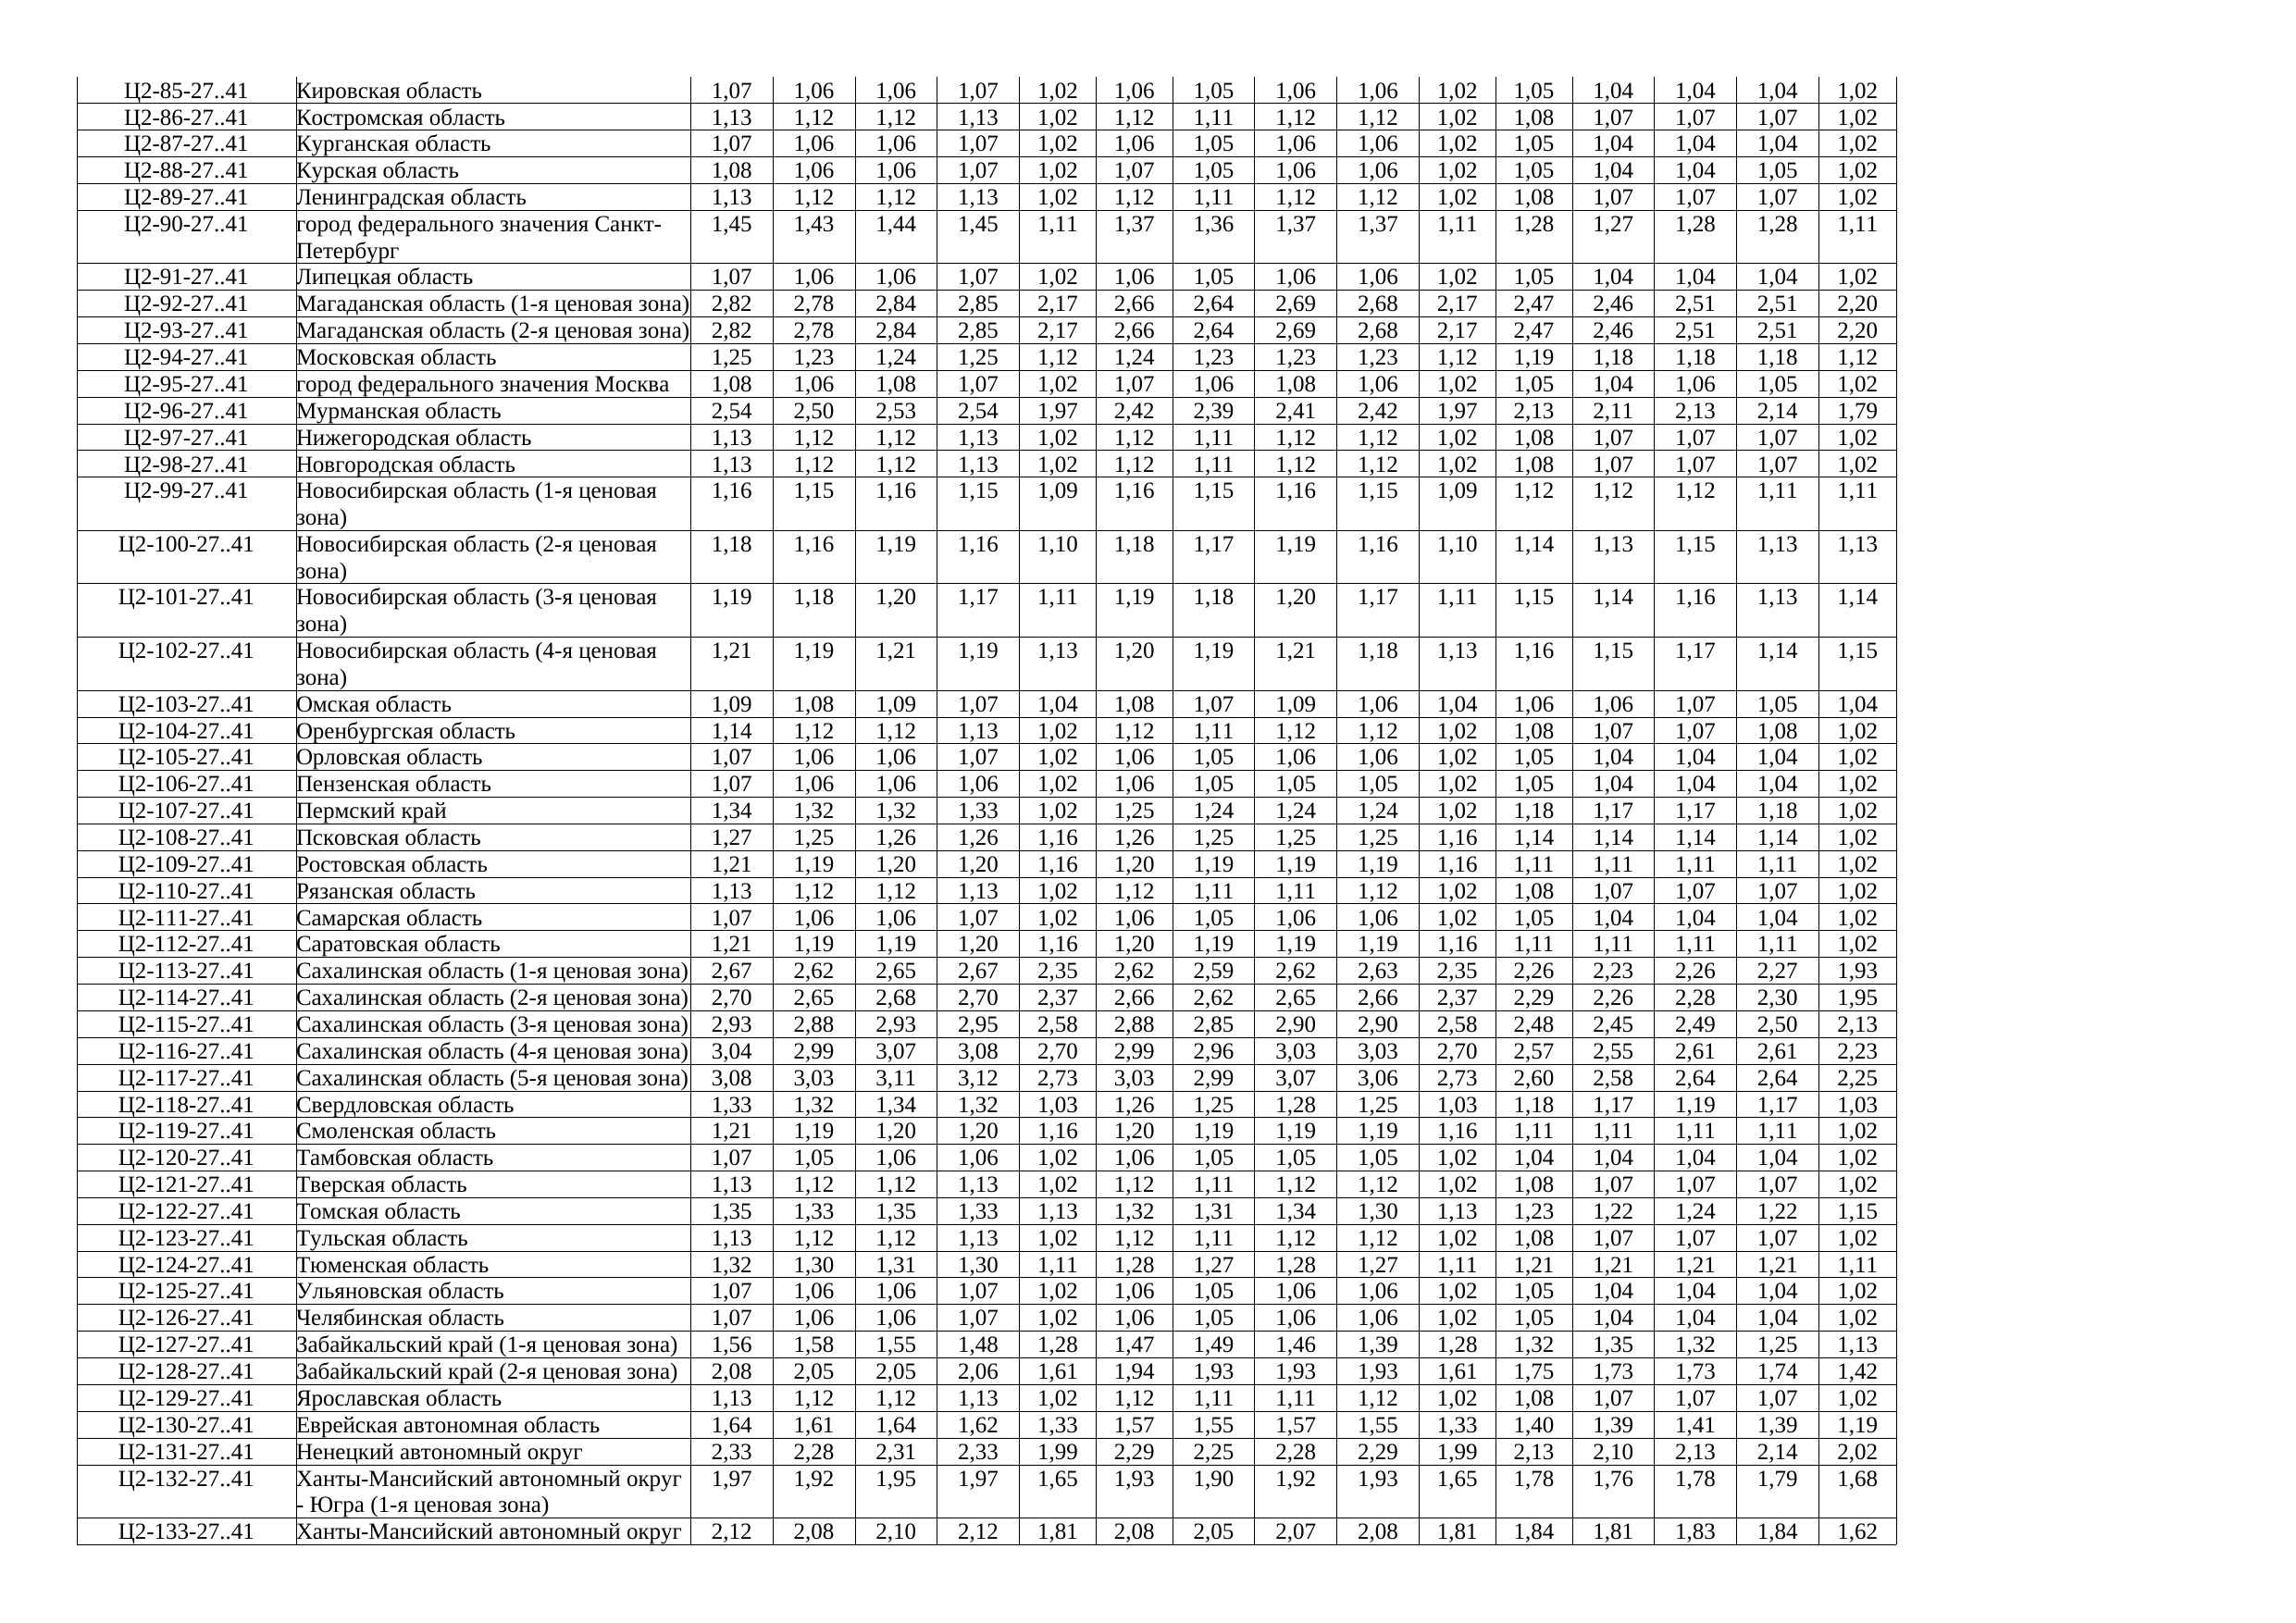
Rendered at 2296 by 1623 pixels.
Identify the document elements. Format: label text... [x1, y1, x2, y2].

table_cell 1,13 [691, 104, 773, 130]
table_cell 2,53 [856, 398, 937, 424]
table_cell 1,14 [1573, 824, 1654, 850]
table_cell 1,44 [856, 211, 937, 263]
table_cell 1,25 [1173, 1092, 1254, 1117]
table_cell 1,16 [691, 477, 773, 530]
table_cell 1,11 [1737, 1118, 1818, 1144]
table_cell 1,21 [691, 638, 773, 690]
table_cell 1,16 [1255, 477, 1336, 530]
table_cell Липецкая область [297, 264, 690, 290]
table_cell 1,20 [1097, 1118, 1173, 1144]
table_cell 2,64 [1173, 291, 1254, 316]
table_cell город федерального значения Москва [297, 371, 690, 397]
table_cell Ц2-118-27..41 [78, 1092, 296, 1117]
table_cell 1,47 [1097, 1332, 1173, 1357]
table_cell 1,11 [1173, 1385, 1254, 1411]
table_cell 1,02 [1420, 771, 1496, 797]
table_cell 2,14 [1737, 398, 1818, 424]
table_cell 1,08 [1496, 104, 1572, 130]
table_cell 1,12 [1020, 344, 1096, 370]
table_cell 1,93 [1173, 1358, 1254, 1384]
table_cell 2,66 [1097, 985, 1173, 1010]
table_cell 1,05 [1173, 904, 1254, 930]
table_cell 1,31 [1173, 1198, 1254, 1224]
table_cell 1,15 [937, 477, 1019, 530]
table_cell 1,32 [937, 1092, 1019, 1117]
table_cell 1,02 [1819, 1225, 1896, 1251]
table_cell 1,06 [1337, 744, 1419, 770]
table_cell 1,05 [1496, 1278, 1572, 1304]
table_cell Ц2-88-27..41 [78, 157, 296, 183]
table_cell 1,17 [1573, 798, 1654, 824]
table_cell 2,93 [691, 1011, 773, 1037]
table_cell 1,39 [1737, 1412, 1818, 1438]
table_cell 1,16 [1020, 931, 1096, 957]
table_cell 2,25 [1819, 1065, 1896, 1091]
table_cell 1,02 [1420, 1145, 1496, 1171]
table_cell 2,65 [774, 985, 855, 1010]
table_cell 1,06 [774, 744, 855, 770]
table_cell 1,16 [1496, 638, 1572, 690]
table_cell 1,23 [1496, 1198, 1572, 1224]
table_cell 1,06 [1337, 371, 1419, 397]
table_cell 2,10 [856, 1518, 937, 1544]
table_cell Ц2-102-27..41 [78, 638, 296, 690]
table_cell 1,02 [1819, 425, 1896, 450]
table_cell 1,24 [1655, 1198, 1736, 1224]
table_cell Ц2-95-27..41 [78, 371, 296, 397]
table_cell 1,11 [1255, 878, 1336, 903]
table_cell 2,17 [1420, 317, 1496, 343]
table_cell 1,11 [1655, 851, 1736, 877]
table_cell 1,48 [937, 1332, 1019, 1357]
table_cell 1,99 [1420, 1439, 1496, 1465]
table_cell 2,88 [774, 1011, 855, 1037]
table_cell 2,73 [1020, 1065, 1096, 1091]
table_cell 1,65 [1420, 1466, 1496, 1518]
table_cell Ц2-100-27..41 [78, 531, 296, 583]
table_cell 1,20 [856, 1118, 937, 1144]
table_cell 1,84 [1496, 1518, 1572, 1544]
table_cell 1,61 [1020, 1358, 1096, 1384]
table_cell 1,97 [691, 1466, 773, 1518]
table_cell 1,28 [1255, 1252, 1336, 1277]
table_cell 1,06 [1337, 904, 1419, 930]
table_cell 1,07 [691, 904, 773, 930]
table_cell 1,07 [1737, 1385, 1818, 1411]
table_cell 1,34 [691, 798, 773, 824]
table_cell 1,33 [937, 798, 1019, 824]
table_cell 1,27 [691, 824, 773, 850]
table_cell Ц2-101-27..41 [78, 584, 296, 637]
table_cell 1,11 [1737, 477, 1818, 530]
table_cell 1,15 [1819, 1198, 1896, 1224]
table_cell 1,15 [774, 477, 855, 530]
table_cell 1,06 [774, 771, 855, 797]
table_cell 1,07 [691, 1278, 773, 1304]
table_cell 2,96 [1173, 1038, 1254, 1064]
table_cell 2,08 [774, 1518, 855, 1544]
table_cell 1,21 [691, 1118, 773, 1144]
table_cell 1,02 [1819, 1385, 1896, 1411]
table_cell 1,02 [1020, 1278, 1096, 1304]
table_cell 1,07 [1573, 1385, 1654, 1411]
table_cell 2,47 [1496, 291, 1572, 316]
table_cell 1,02 [1420, 904, 1496, 930]
table_cell 2,78 [774, 317, 855, 343]
table_cell 1,07 [937, 371, 1019, 397]
table_cell 1,81 [1420, 1518, 1496, 1544]
table_cell 2,95 [937, 1011, 1019, 1037]
table_cell 1,11 [1173, 1225, 1254, 1251]
table_cell 1,10 [1020, 531, 1096, 583]
table_cell Забайкальский край (1-я ценовая зона) [297, 1332, 690, 1357]
table_cell 1,06 [856, 157, 937, 183]
table_cell 1,19 [1255, 531, 1336, 583]
table_cell 1,33 [774, 1198, 855, 1224]
table_cell 1,13 [1737, 531, 1818, 583]
table_cell 1,24 [1173, 798, 1254, 824]
table_cell 1,06 [1655, 371, 1736, 397]
table_cell 2,13 [1655, 1439, 1736, 1465]
table_cell 1,06 [856, 1145, 937, 1171]
table_cell 1,16 [1420, 851, 1496, 877]
table_cell 1,32 [856, 798, 937, 824]
table_cell 1,07 [1655, 878, 1736, 903]
table_cell 1,76 [1573, 1466, 1654, 1518]
table_cell 1,06 [774, 1278, 855, 1304]
table_cell 2,31 [856, 1439, 937, 1465]
table_cell 2,20 [1819, 317, 1896, 343]
table_cell 1,12 [1337, 451, 1419, 477]
table_cell 2,12 [937, 1518, 1019, 1544]
table_cell Нижегородская область [297, 425, 690, 450]
table_cell 1,16 [1420, 1118, 1496, 1144]
table_cell 2,51 [1737, 317, 1818, 343]
table_cell 1,13 [691, 425, 773, 450]
table_cell 1,06 [1337, 264, 1419, 290]
table_cell 1,42 [1819, 1358, 1896, 1384]
table_cell 1,20 [937, 851, 1019, 877]
table_cell 1,07 [1655, 718, 1736, 743]
table_cell Псковская область [297, 824, 690, 850]
table_cell 1,02 [1819, 1145, 1896, 1171]
table_cell 1,04 [1737, 264, 1818, 290]
table_cell 1,16 [937, 531, 1019, 583]
table_cell Ненецкий автономный округ [297, 1439, 690, 1465]
table_cell 1,07 [691, 744, 773, 770]
table_cell 1,05 [1496, 904, 1572, 930]
table_cell 2,84 [856, 317, 937, 343]
table_cell 1,12 [774, 718, 855, 743]
table_cell 2,85 [937, 317, 1019, 343]
table_cell 1,73 [1573, 1358, 1654, 1384]
table_cell 1,11 [1737, 931, 1818, 957]
table_cell Ц2-130-27..41 [78, 1412, 296, 1438]
table_cell 1,13 [1573, 531, 1654, 583]
table_cell Ц2-123-27..41 [78, 1225, 296, 1251]
table_cell 1,04 [1737, 771, 1818, 797]
table_cell 1,02 [1020, 184, 1096, 210]
table_cell 2,06 [937, 1358, 1019, 1384]
table_cell 1,12 [856, 1385, 937, 1411]
table_cell 1,06 [774, 904, 855, 930]
table_cell 1,02 [1020, 425, 1096, 450]
table_cell 1,15 [1337, 477, 1419, 530]
table_cell 1,21 [1737, 1252, 1818, 1277]
table_cell 1,14 [1737, 638, 1818, 690]
table_cell Ц2-113-27..41 [78, 958, 296, 984]
table_cell 1,06 [856, 1305, 937, 1331]
table_cell Ц2-111-27..41 [78, 904, 296, 930]
table_cell 1,13 [937, 878, 1019, 903]
table_cell 1,04 [1573, 264, 1654, 290]
table_cell 1,12 [1337, 878, 1419, 903]
table_cell 2,37 [1020, 985, 1096, 1010]
table_cell 1,02 [1020, 878, 1096, 903]
table_cell 1,03 [1020, 1092, 1096, 1117]
table_cell 2,23 [1819, 1038, 1896, 1064]
table_cell 1,18 [1573, 344, 1654, 370]
table_cell 1,05 [774, 1145, 855, 1171]
table_cell 1,97 [1420, 398, 1496, 424]
table_cell 1,06 [856, 904, 937, 930]
table_cell 1,05 [1737, 371, 1818, 397]
table_cell Оренбургская область [297, 718, 690, 743]
table_cell 1,19 [856, 931, 937, 957]
table_cell 1,02 [1020, 130, 1096, 156]
table_cell 1,02 [1420, 184, 1496, 210]
table_cell Ц2-92-27..41 [78, 291, 296, 316]
table_cell 1,18 [1337, 638, 1419, 690]
table_cell 3,03 [774, 1065, 855, 1091]
table_cell 2,58 [1020, 1011, 1096, 1037]
table_cell 1,06 [1255, 1278, 1336, 1304]
table_cell Тверская область [297, 1171, 690, 1197]
table_cell 1,02 [1020, 718, 1096, 743]
table_cell 1,03 [1420, 1092, 1496, 1117]
table_cell 1,02 [1819, 1278, 1896, 1304]
table_cell 1,32 [774, 1092, 855, 1117]
table_cell Сахалинская область (3-я ценовая зона) [297, 1011, 690, 1037]
table_cell 2,14 [1737, 1439, 1818, 1465]
table_cell 1,02 [1819, 1171, 1896, 1197]
table_cell Ц2-93-27..41 [78, 317, 296, 343]
table_cell 1,19 [1337, 851, 1419, 877]
table_cell 1,04 [1573, 744, 1654, 770]
table_cell 1,02 [1420, 425, 1496, 450]
table_cell 3,08 [937, 1038, 1019, 1064]
table_cell 1,08 [1496, 1225, 1572, 1251]
table_cell 2,85 [937, 291, 1019, 316]
table_cell 1,30 [1337, 1198, 1419, 1224]
table_cell 2,37 [1420, 985, 1496, 1010]
table_cell 1,11 [1255, 1385, 1336, 1411]
table_cell 1,11 [1496, 1118, 1572, 1144]
table_cell Ростовская область [297, 851, 690, 877]
table_cell 1,11 [1496, 851, 1572, 877]
table_cell 3,07 [856, 1038, 937, 1064]
table_cell 1,28 [1420, 1332, 1496, 1357]
table_cell 1,13 [1020, 638, 1096, 690]
table_cell 1,19 [1097, 584, 1173, 637]
table_cell 1,31 [856, 1252, 937, 1277]
table_cell 2,26 [1573, 985, 1654, 1010]
table_cell 1,55 [856, 1332, 937, 1357]
table_cell 1,05 [1496, 1305, 1572, 1331]
table_cell 1,11 [1020, 584, 1096, 637]
table_cell 1,13 [937, 451, 1019, 477]
table_cell 1,06 [1097, 1145, 1173, 1171]
table_cell 2,55 [1573, 1038, 1654, 1064]
table_cell 1,07 [937, 130, 1019, 156]
table_cell 2,84 [856, 291, 937, 316]
table_cell 1,12 [1573, 477, 1654, 530]
table_cell 1,19 [937, 638, 1019, 690]
table_cell 1,21 [1496, 1252, 1572, 1277]
table_cell Сахалинская область (2-я ценовая зона) [297, 985, 690, 1010]
table_cell Московская область [297, 344, 690, 370]
table_cell 1,07 [937, 157, 1019, 183]
table_cell 1,07 [1737, 451, 1818, 477]
table_cell 1,25 [1337, 1092, 1419, 1117]
table_cell 1,05 [1496, 371, 1572, 397]
table_cell 1,19 [1255, 931, 1336, 957]
table_cell 1,17 [1173, 531, 1254, 583]
table_cell 3,08 [691, 1065, 773, 1091]
table_cell 1,19 [1173, 638, 1254, 690]
table_cell Ц2-115-27..41 [78, 1011, 296, 1037]
table_cell 1,02 [1020, 1385, 1096, 1411]
table_cell Новосибирская область (3-я ценовая зона) [297, 584, 690, 637]
table_cell 1,12 [1097, 425, 1173, 450]
table_cell 1,23 [774, 344, 855, 370]
table_cell 1,24 [1337, 798, 1419, 824]
table_cell 3,04 [691, 1038, 773, 1064]
table_cell 1,83 [1655, 1518, 1736, 1544]
table_cell 1,11 [1420, 584, 1496, 637]
table_cell 1,11 [1173, 184, 1254, 210]
table_cell 2,62 [1097, 958, 1173, 984]
table_cell 2,50 [1737, 1011, 1818, 1037]
table_cell 1,12 [1337, 184, 1419, 210]
table_cell 1,34 [856, 1092, 937, 1117]
table_cell 1,43 [774, 211, 855, 263]
table_cell 1,14 [691, 718, 773, 743]
table_cell 1,07 [1573, 1171, 1654, 1197]
table_cell 2,08 [1337, 1518, 1419, 1544]
table_cell 1,26 [1097, 1092, 1173, 1117]
table_cell 1,11 [1020, 1252, 1096, 1277]
table_cell 2,90 [1255, 1011, 1336, 1037]
table_cell 2,29 [1097, 1439, 1173, 1465]
table_cell 1,26 [856, 824, 937, 850]
table_cell 1,16 [774, 531, 855, 583]
table_cell 1,13 [937, 1225, 1019, 1251]
table_cell 1,04 [1655, 157, 1736, 183]
table_cell 1,07 [1655, 104, 1736, 130]
table_cell 1,06 [1337, 77, 1419, 103]
table_cell Орловская область [297, 744, 690, 770]
table_cell Ц2-121-27..41 [78, 1171, 296, 1197]
table_cell 1,11 [1573, 1118, 1654, 1144]
table_cell 1,12 [1255, 451, 1336, 477]
table_cell 2,33 [691, 1439, 773, 1465]
table_cell 1,21 [1255, 638, 1336, 690]
table_cell 1,06 [856, 130, 937, 156]
table_cell 1,06 [1496, 691, 1572, 717]
table_cell 1,02 [1020, 371, 1096, 397]
table_cell 1,07 [1655, 1225, 1736, 1251]
table_cell 1,11 [1173, 451, 1254, 477]
table_cell 2,28 [1655, 985, 1736, 1010]
table_cell 1,20 [1097, 931, 1173, 957]
table_cell 1,04 [1655, 1145, 1736, 1171]
table_cell 1,81 [1020, 1518, 1096, 1544]
table_cell 1,27 [1173, 1252, 1254, 1277]
table_cell 2,05 [774, 1358, 855, 1384]
table_cell 1,05 [1737, 691, 1818, 717]
table_cell 1,61 [1420, 1358, 1496, 1384]
table_cell 1,11 [1173, 718, 1254, 743]
table_cell 1,13 [691, 1225, 773, 1251]
table_cell 1,04 [1655, 77, 1736, 103]
table_cell 1,58 [774, 1332, 855, 1357]
table_cell 1,37 [1097, 211, 1173, 263]
table_cell 1,13 [937, 104, 1019, 130]
table_cell Ц2-124-27..41 [78, 1252, 296, 1277]
table_cell 1,92 [1255, 1466, 1336, 1518]
table_cell 1,19 [691, 584, 773, 637]
table_cell 2,62 [1173, 985, 1254, 1010]
table_cell 1,20 [937, 931, 1019, 957]
table_cell 1,07 [937, 744, 1019, 770]
table_cell 2,08 [691, 1358, 773, 1384]
table_cell 1,12 [1337, 1225, 1419, 1251]
table_cell 2,64 [1655, 1065, 1736, 1091]
table_cell Ц2-97-27..41 [78, 425, 296, 450]
table_cell 1,17 [1655, 798, 1736, 824]
table_cell 1,61 [774, 1412, 855, 1438]
table_cell 1,12 [1337, 1385, 1419, 1411]
table_cell 1,15 [1173, 477, 1254, 530]
table_cell 1,11 [1420, 211, 1496, 263]
table_cell 2,50 [774, 398, 855, 424]
table_cell 1,06 [1255, 130, 1336, 156]
table_cell 1,04 [1737, 904, 1818, 930]
table_cell 1,12 [856, 451, 937, 477]
table_cell 2,99 [774, 1038, 855, 1064]
table_cell 2,70 [691, 985, 773, 1010]
table_cell 2,61 [1655, 1038, 1736, 1064]
table_cell 1,08 [1496, 1385, 1572, 1411]
table_cell 1,02 [1819, 451, 1896, 477]
table_cell Ц2-105-27..41 [78, 744, 296, 770]
table_cell 1,02 [1020, 264, 1096, 290]
table_cell 1,12 [1097, 184, 1173, 210]
table_cell 1,05 [1173, 1145, 1254, 1171]
table_cell 1,25 [1255, 824, 1336, 850]
table_cell 1,12 [1097, 1385, 1173, 1411]
table_cell 1,55 [1337, 1412, 1419, 1438]
table_cell 1,14 [1573, 584, 1654, 637]
table_cell 1,64 [856, 1412, 937, 1438]
table_cell 1,19 [1337, 931, 1419, 957]
table_cell 1,20 [937, 1118, 1019, 1144]
table_cell Ц2-122-27..41 [78, 1198, 296, 1224]
table_cell 1,19 [856, 531, 937, 583]
table_cell 2,49 [1655, 1011, 1736, 1037]
table_cell 2,27 [1737, 958, 1818, 984]
table_cell 1,02 [1420, 264, 1496, 290]
table_cell 1,15 [1819, 638, 1896, 690]
table_cell 1,04 [1655, 744, 1736, 770]
table_cell 1,90 [1173, 1466, 1254, 1518]
table_cell 1,07 [937, 1305, 1019, 1331]
table_cell 1,08 [1496, 425, 1572, 450]
table_cell 1,21 [1655, 1252, 1736, 1277]
table_cell 1,08 [1496, 718, 1572, 743]
table_cell Рязанская область [297, 878, 690, 903]
table_cell 1,02 [1819, 104, 1896, 130]
table_cell 2,66 [1097, 291, 1173, 316]
table_cell 1,06 [1097, 771, 1173, 797]
table_cell Тамбовская область [297, 1145, 690, 1171]
table_cell 1,04 [1573, 130, 1654, 156]
table_cell 1,64 [691, 1412, 773, 1438]
table_cell 1,28 [1737, 211, 1818, 263]
table_cell 1,19 [1173, 1118, 1254, 1144]
table_cell 1,05 [1173, 130, 1254, 156]
table_cell 2,61 [1737, 1038, 1818, 1064]
table_cell 1,13 [691, 878, 773, 903]
table_cell 1,14 [1819, 584, 1896, 637]
table_cell 1,12 [1255, 104, 1336, 130]
table_cell 1,20 [1255, 584, 1336, 637]
table_cell 1,06 [1255, 904, 1336, 930]
table_cell 1,07 [937, 691, 1019, 717]
table_cell 2,65 [856, 958, 937, 984]
table_cell 1,13 [1737, 584, 1818, 637]
table_cell 1,04 [1496, 1145, 1572, 1171]
table_cell Ц2-99-27..41 [78, 477, 296, 530]
table_cell 1,04 [1573, 904, 1654, 930]
table_cell 1,05 [1496, 771, 1572, 797]
table_cell 2,05 [1173, 1518, 1254, 1544]
table_cell 1,13 [691, 184, 773, 210]
table_cell 1,12 [1255, 1171, 1336, 1197]
table_cell 1,06 [1255, 264, 1336, 290]
table_cell 1,02 [1420, 798, 1496, 824]
table_cell 1,19 [1173, 851, 1254, 877]
table_cell 1,62 [1819, 1518, 1896, 1544]
table_cell 1,11 [1173, 104, 1254, 130]
table_cell 2,05 [856, 1358, 937, 1384]
table_cell 1,08 [691, 371, 773, 397]
table_cell 1,17 [1337, 584, 1419, 637]
table_cell 1,02 [1819, 264, 1896, 290]
table_cell 1,06 [937, 771, 1019, 797]
table_cell 2,70 [1020, 1038, 1096, 1064]
table_cell 1,34 [1255, 1198, 1336, 1224]
table_cell 1,16 [1020, 851, 1096, 877]
table_cell 1,06 [1255, 77, 1336, 103]
table_cell 1,02 [1420, 1385, 1496, 1411]
table_cell 1,07 [1173, 691, 1254, 717]
table_cell 1,11 [1020, 211, 1096, 263]
table_cell 1,12 [1655, 477, 1736, 530]
table_cell Новосибирская область (1-я ценовая зона) [297, 477, 690, 530]
table_cell 1,78 [1496, 1466, 1572, 1518]
table_cell 1,07 [1655, 425, 1736, 450]
table_cell 1,07 [691, 77, 773, 103]
table_cell Сахалинская область (1-я ценовая зона) [297, 958, 690, 984]
table_cell Ц2-126-27..41 [78, 1305, 296, 1331]
table_cell 1,06 [774, 264, 855, 290]
table_cell Ц2-107-27..41 [78, 798, 296, 824]
table_cell 1,13 [937, 425, 1019, 450]
table_cell 2,17 [1420, 291, 1496, 316]
table_cell 1,21 [1573, 1252, 1654, 1277]
table_cell 2,17 [1020, 291, 1096, 316]
table_cell 1,02 [1420, 744, 1496, 770]
table_cell Новосибирская область (2-я ценовая зона) [297, 531, 690, 583]
table_cell 1,02 [1819, 77, 1896, 103]
table_cell 2,99 [1173, 1065, 1254, 1091]
table_cell 1,02 [1819, 904, 1896, 930]
table_cell 1,08 [1737, 718, 1818, 743]
table_cell 1,04 [1655, 130, 1736, 156]
table_cell 1,12 [1255, 184, 1336, 210]
table_cell 1,26 [1097, 824, 1173, 850]
table_cell 2,73 [1420, 1065, 1496, 1091]
table_cell 1,19 [774, 638, 855, 690]
table_cell 2,25 [1173, 1439, 1254, 1465]
table_cell 1,09 [856, 691, 937, 717]
table_cell 1,11 [1737, 851, 1818, 877]
table_cell 2,29 [1496, 985, 1572, 1010]
table_cell 1,28 [1020, 1332, 1096, 1357]
table_cell 1,05 [1173, 157, 1254, 183]
table_cell 2,85 [1173, 1011, 1254, 1037]
table_cell Смоленская область [297, 1118, 690, 1144]
table_cell 1,02 [1420, 878, 1496, 903]
table_cell 1,93 [1337, 1466, 1419, 1518]
table_cell Ц2-98-27..41 [78, 451, 296, 477]
table_cell 1,07 [1737, 184, 1818, 210]
table_cell 1,12 [1097, 878, 1173, 903]
table_cell Саратовская область [297, 931, 690, 957]
table_cell 1,12 [1819, 344, 1896, 370]
table_cell 2,33 [937, 1439, 1019, 1465]
table_cell 1,13 [937, 1171, 1019, 1197]
table_cell 2,30 [1737, 985, 1818, 1010]
table_cell 1,45 [937, 211, 1019, 263]
table_cell 1,02 [1420, 1305, 1496, 1331]
table_cell Ц2-129-27..41 [78, 1385, 296, 1411]
table_cell 1,07 [1573, 425, 1654, 450]
table_cell 1,11 [1819, 477, 1896, 530]
table_cell Ц2-103-27..41 [78, 691, 296, 717]
table_cell 1,08 [774, 691, 855, 717]
table_cell 1,02 [1819, 771, 1896, 797]
table_cell 1,05 [1173, 744, 1254, 770]
table_cell 1,13 [1420, 638, 1496, 690]
table_cell 1,84 [1737, 1518, 1818, 1544]
table_cell 1,06 [774, 371, 855, 397]
table_cell 1,07 [937, 264, 1019, 290]
table_cell 1,08 [1496, 451, 1572, 477]
table_cell 1,30 [774, 1252, 855, 1277]
table_cell 1,06 [1255, 157, 1336, 183]
table_cell 1,24 [1097, 344, 1173, 370]
table_cell 1,18 [774, 584, 855, 637]
table_cell 1,24 [856, 344, 937, 370]
table_cell 1,11 [1173, 1171, 1254, 1197]
table_cell Свердловская область [297, 1092, 690, 1117]
table_cell 1,06 [774, 157, 855, 183]
table_cell 1,09 [1420, 477, 1496, 530]
table_cell Ц2-131-27..41 [78, 1439, 296, 1465]
table_cell 1,04 [1819, 691, 1896, 717]
table_cell 2,08 [1097, 1518, 1173, 1544]
table_cell 1,06 [1097, 77, 1173, 103]
table_cell 1,20 [856, 851, 937, 877]
table_cell Ярославская область [297, 1385, 690, 1411]
table_cell 1,35 [856, 1198, 937, 1224]
table_cell 1,02 [1819, 878, 1896, 903]
table_cell 1,02 [1420, 77, 1496, 103]
table_cell 1,13 [937, 1385, 1019, 1411]
table_cell 1,57 [1097, 1412, 1173, 1438]
table_cell 1,45 [691, 211, 773, 263]
table_cell 1,02 [1420, 1225, 1496, 1251]
table_cell 2,46 [1573, 291, 1654, 316]
table_cell 1,12 [1337, 1171, 1419, 1197]
table_cell 1,95 [1819, 985, 1896, 1010]
table_cell 1,12 [774, 878, 855, 903]
table_cell 1,16 [1655, 584, 1736, 637]
table_cell 1,13 [691, 451, 773, 477]
table_cell Курская область [297, 157, 690, 183]
table_cell 1,06 [774, 77, 855, 103]
table_cell 1,02 [1420, 371, 1496, 397]
table_cell 1,04 [1737, 1278, 1818, 1304]
table_cell 1,07 [1573, 878, 1654, 903]
table_cell 1,33 [1420, 1412, 1496, 1438]
table_cell 1,02 [1819, 184, 1896, 210]
table_cell 1,10 [1420, 531, 1496, 583]
table_cell 2,93 [856, 1011, 937, 1037]
table_cell 1,21 [691, 851, 773, 877]
table_cell 1,06 [937, 1145, 1019, 1171]
table_cell 2,51 [1655, 317, 1736, 343]
table_cell 2,12 [691, 1518, 773, 1544]
table_cell 1,19 [774, 851, 855, 877]
table_cell 1,97 [1020, 398, 1096, 424]
table_cell 1,12 [1420, 344, 1496, 370]
table_cell 1,19 [1655, 1092, 1736, 1117]
table_cell 1,14 [1496, 531, 1572, 583]
table_cell 1,11 [1496, 931, 1572, 957]
table_cell 1,02 [1819, 718, 1896, 743]
table_cell 1,15 [1496, 584, 1572, 637]
table_cell 1,18 [1496, 798, 1572, 824]
table_cell 1,06 [1097, 130, 1173, 156]
table_cell 1,05 [1496, 130, 1572, 156]
table_cell 2,54 [937, 398, 1019, 424]
table_cell 1,06 [856, 744, 937, 770]
table_cell 1,46 [1255, 1332, 1336, 1357]
table_cell 2,66 [1097, 317, 1173, 343]
table_cell 2,70 [937, 985, 1019, 1010]
table_cell 1,06 [856, 77, 937, 103]
table_cell 2,57 [1496, 1038, 1572, 1064]
table_cell 1,06 [1097, 1305, 1173, 1331]
table_cell 1,07 [1097, 371, 1173, 397]
table_cell Сахалинская область (4-я ценовая зона) [297, 1038, 690, 1064]
table_cell 1,12 [856, 104, 937, 130]
table_cell 1,13 [691, 1385, 773, 1411]
table_cell Кировская область [297, 77, 690, 103]
table_cell 2,23 [1573, 958, 1654, 984]
table_cell 1,19 [1819, 1412, 1896, 1438]
table_cell 3,03 [1097, 1065, 1173, 1091]
table_cell 1,19 [1496, 344, 1572, 370]
table_cell 1,11 [1819, 211, 1896, 263]
table_cell 1,62 [937, 1412, 1019, 1438]
table_cell 2,45 [1573, 1011, 1654, 1037]
table_cell 1,07 [1573, 718, 1654, 743]
table_cell 1,74 [1737, 1358, 1818, 1384]
table_cell 1,02 [1819, 1118, 1896, 1144]
table_cell 1,23 [1255, 344, 1336, 370]
table_cell Тульская область [297, 1225, 690, 1251]
table_cell 1,14 [1655, 824, 1736, 850]
table_cell Тюменская область [297, 1252, 690, 1277]
table_cell 1,49 [1173, 1332, 1254, 1357]
table_cell 1,06 [1573, 691, 1654, 717]
table_cell 1,13 [937, 718, 1019, 743]
table_cell 2,82 [691, 317, 773, 343]
table_cell 1,37 [1337, 211, 1419, 263]
table_cell 1,02 [1420, 1171, 1496, 1197]
table_cell 1,12 [856, 425, 937, 450]
table_cell 1,13 [937, 184, 1019, 210]
table_cell Пензенская область [297, 771, 690, 797]
table_cell 1,19 [1173, 931, 1254, 957]
table_cell 1,07 [691, 1145, 773, 1171]
table_cell 1,79 [1737, 1466, 1818, 1518]
table_cell 2,90 [1337, 1011, 1419, 1037]
table_cell 2,10 [1573, 1439, 1654, 1465]
table_cell 1,12 [1097, 1171, 1173, 1197]
table_cell 1,68 [1819, 1466, 1896, 1518]
table_cell 1,12 [774, 1385, 855, 1411]
table_cell 1,12 [1337, 425, 1419, 450]
table_cell 1,12 [774, 104, 855, 130]
table_cell Магаданская область (1-я ценовая зона) [297, 291, 690, 316]
table_cell 1,04 [1573, 371, 1654, 397]
table_cell 1,11 [1173, 878, 1254, 903]
table_cell 1,28 [1097, 1252, 1173, 1277]
table_cell 1,12 [774, 451, 855, 477]
table_cell 1,06 [856, 771, 937, 797]
table_cell 1,04 [1573, 157, 1654, 183]
table_cell 1,25 [1173, 824, 1254, 850]
table_cell 3,12 [937, 1065, 1019, 1091]
table_cell 2,51 [1655, 291, 1736, 316]
table_cell 1,06 [774, 1305, 855, 1331]
table_cell Ц2-132-27..41 [78, 1466, 296, 1518]
table_cell Ц2-110-27..41 [78, 878, 296, 903]
table_cell 1,05 [1337, 771, 1419, 797]
table_cell 1,07 [1737, 1225, 1818, 1251]
table_cell Магаданская область (2-я ценовая зона) [297, 317, 690, 343]
table_cell 1,07 [691, 130, 773, 156]
table_cell 2,07 [1255, 1518, 1336, 1544]
table_cell 1,02 [1020, 771, 1096, 797]
table_cell 1,13 [691, 1171, 773, 1197]
table_cell 1,08 [1496, 1171, 1572, 1197]
table_cell 2,13 [1655, 398, 1736, 424]
table_cell 1,06 [1097, 744, 1173, 770]
table_cell 1,05 [1337, 1145, 1419, 1171]
table_cell 1,23 [1173, 344, 1254, 370]
table_cell 2,70 [1420, 1038, 1496, 1064]
table_cell 1,06 [1097, 904, 1173, 930]
table_cell 1,05 [1173, 264, 1254, 290]
table_cell 2,13 [1496, 1439, 1572, 1465]
table_cell Ц2-117-27..41 [78, 1065, 296, 1091]
table_cell Ц2-89-27..41 [78, 184, 296, 210]
table_cell 1,05 [1173, 1305, 1254, 1331]
table_cell 1,04 [1655, 1278, 1736, 1304]
table_cell 2,62 [1255, 958, 1336, 984]
table_cell 1,18 [691, 531, 773, 583]
table_cell Ц2-85-27..41 [78, 77, 296, 103]
table_cell 1,05 [1173, 771, 1254, 797]
table_cell 2,35 [1420, 958, 1496, 984]
table_cell 1,02 [1020, 157, 1096, 183]
table_cell 1,41 [1655, 1412, 1736, 1438]
table_cell 1,04 [1737, 130, 1818, 156]
table_cell 1,36 [1173, 211, 1254, 263]
table_cell Ханты-Мансийский автономный округ [297, 1518, 690, 1544]
table_cell 1,07 [937, 1278, 1019, 1304]
table_cell Пермский край [297, 798, 690, 824]
table_cell 1,18 [1173, 584, 1254, 637]
table_cell Курганская область [297, 130, 690, 156]
table_cell 1,04 [1573, 1278, 1654, 1304]
table_cell 1,93 [1337, 1358, 1419, 1384]
table_cell 1,09 [691, 691, 773, 717]
table_cell Сахалинская область (5-я ценовая зона) [297, 1065, 690, 1091]
table_cell 2,69 [1255, 317, 1336, 343]
table_cell 1,04 [1573, 77, 1654, 103]
table_cell 1,04 [1573, 771, 1654, 797]
table_cell 1,28 [1255, 1092, 1336, 1117]
table_cell 1,12 [856, 184, 937, 210]
table_cell 1,17 [1573, 1092, 1654, 1117]
table_cell 1,24 [1255, 798, 1336, 824]
table_cell 1,07 [691, 264, 773, 290]
table_cell 2,26 [1496, 958, 1572, 984]
table_cell 1,04 [1020, 691, 1096, 717]
table_cell 1,02 [1020, 1171, 1096, 1197]
table_cell 1,02 [1020, 104, 1096, 130]
table_cell 1,39 [1573, 1412, 1654, 1438]
table_cell 1,02 [1819, 931, 1896, 957]
table_cell 1,12 [774, 184, 855, 210]
table_cell 1,19 [1255, 1118, 1336, 1144]
table_cell 1,06 [1173, 371, 1254, 397]
table_cell 1,05 [1255, 1145, 1336, 1171]
table_cell 1,32 [691, 1252, 773, 1277]
table_cell 1,19 [774, 1118, 855, 1144]
table_cell 1,02 [1020, 744, 1096, 770]
table_cell 1,18 [1496, 1092, 1572, 1117]
table_cell 1,12 [1255, 425, 1336, 450]
table_cell 1,28 [1496, 211, 1572, 263]
table_cell 1,17 [937, 584, 1019, 637]
table_cell 1,06 [1255, 744, 1336, 770]
table_cell 1,06 [1097, 264, 1173, 290]
table_cell 1,12 [1097, 1225, 1173, 1251]
table_cell 1,12 [1255, 1225, 1336, 1251]
table_cell 1,07 [1573, 451, 1654, 477]
table_cell 1,33 [691, 1092, 773, 1117]
table_cell 1,78 [1655, 1466, 1736, 1518]
table_cell 1,12 [774, 425, 855, 450]
table_cell 3,11 [856, 1065, 937, 1091]
table_cell 1,06 [1337, 691, 1419, 717]
table_cell 2,02 [1819, 1439, 1896, 1465]
table_cell Ц2-120-27..41 [78, 1145, 296, 1171]
table_cell 2,58 [1573, 1065, 1654, 1091]
table_cell 2,69 [1255, 291, 1336, 316]
table_cell 1,12 [856, 878, 937, 903]
table_cell 2,29 [1337, 1439, 1419, 1465]
table_cell 1,04 [1655, 1305, 1736, 1331]
table_cell 1,02 [1819, 824, 1896, 850]
table_cell 1,07 [1737, 425, 1818, 450]
table_cell 1,13 [1819, 531, 1896, 583]
table_cell 2,78 [774, 291, 855, 316]
table_cell 1,94 [1097, 1358, 1173, 1384]
table_cell 1,33 [1020, 1412, 1096, 1438]
table_cell 1,08 [1496, 184, 1572, 210]
table_cell 1,13 [1420, 1198, 1496, 1224]
table_cell Самарская область [297, 904, 690, 930]
table_cell Томская область [297, 1198, 690, 1224]
table_cell 1,17 [1737, 1092, 1818, 1117]
table_cell 1,33 [937, 1198, 1019, 1224]
table_cell 1,65 [1020, 1466, 1096, 1518]
table_cell 1,09 [1020, 477, 1096, 530]
table_cell 1,03 [1819, 1092, 1896, 1117]
table_cell 1,02 [1819, 1305, 1896, 1331]
table_cell 1,73 [1655, 1358, 1736, 1384]
table_cell 2,26 [1655, 958, 1736, 984]
table_cell 1,23 [1337, 344, 1419, 370]
table_cell 1,07 [1655, 184, 1736, 210]
table_cell 1,11 [1573, 931, 1654, 957]
table_cell 2,65 [1255, 985, 1336, 1010]
table_cell Ц2-109-27..41 [78, 851, 296, 877]
table_cell 2,35 [1020, 958, 1096, 984]
table_cell 1,02 [1420, 451, 1496, 477]
table_cell 1,22 [1573, 1198, 1654, 1224]
table_cell 2,13 [1819, 1011, 1896, 1037]
table_cell 2,99 [1097, 1038, 1173, 1064]
table_cell 1,16 [1020, 1118, 1096, 1144]
table_cell 1,07 [1655, 691, 1736, 717]
table_cell 1,16 [1337, 531, 1419, 583]
table_cell 1,08 [1255, 371, 1336, 397]
table_cell 1,04 [1573, 1145, 1654, 1171]
table_cell 1,55 [1173, 1412, 1254, 1438]
table_cell 1,21 [856, 638, 937, 690]
table_cell 2,64 [1737, 1065, 1818, 1091]
table_cell 1,16 [1020, 824, 1096, 850]
table_cell 1,21 [691, 931, 773, 957]
table_cell 1,02 [1819, 744, 1896, 770]
table_cell 2,62 [774, 958, 855, 984]
table_cell 1,06 [1337, 157, 1419, 183]
table_cell 1,16 [856, 477, 937, 530]
table_cell 1,07 [691, 1305, 773, 1331]
table_cell 1,08 [1097, 691, 1173, 717]
table_cell 1,75 [1496, 1358, 1572, 1384]
table_cell 1,20 [856, 584, 937, 637]
table_cell 1,20 [1097, 851, 1173, 877]
table_cell 1,07 [1655, 1385, 1736, 1411]
table_cell Ц2-112-27..41 [78, 931, 296, 957]
table_cell 3,07 [1255, 1065, 1336, 1091]
table_cell 1,11 [1173, 425, 1254, 450]
table_cell 1,02 [1819, 157, 1896, 183]
table_cell 2,11 [1573, 398, 1654, 424]
table_cell Ц2-116-27..41 [78, 1038, 296, 1064]
table_cell 1,14 [1737, 824, 1818, 850]
table_cell 1,28 [1655, 211, 1736, 263]
table_cell Ц2-108-27..41 [78, 824, 296, 850]
table_cell 1,02 [1819, 130, 1896, 156]
table_cell 1,16 [1420, 931, 1496, 957]
table_cell 1,12 [1097, 451, 1173, 477]
table_cell Ц2-86-27..41 [78, 104, 296, 130]
table_cell 1,05 [1255, 771, 1336, 797]
table_cell 1,06 [774, 130, 855, 156]
table_cell Ц2-119-27..41 [78, 1118, 296, 1144]
table_cell 2,42 [1337, 398, 1419, 424]
table_cell 1,05 [1496, 264, 1572, 290]
table_cell 1,32 [1496, 1332, 1572, 1357]
table_cell 1,32 [774, 798, 855, 824]
table_cell 1,04 [1737, 1305, 1818, 1331]
table_cell Ц2-133-27..41 [78, 1518, 296, 1544]
table_cell 1,02 [1020, 451, 1096, 477]
table_cell 1,16 [1420, 824, 1496, 850]
table_cell Ц2-127-27..41 [78, 1332, 296, 1357]
table_cell 1,19 [1255, 851, 1336, 877]
table_cell 1,07 [691, 771, 773, 797]
table_cell 1,25 [691, 344, 773, 370]
table_cell 1,07 [1655, 451, 1736, 477]
table_cell 1,12 [856, 1171, 937, 1197]
table_cell 1,56 [691, 1332, 773, 1357]
table_cell 1,32 [1655, 1332, 1736, 1357]
table_cell 1,05 [1496, 77, 1572, 103]
table_cell 1,06 [856, 1278, 937, 1304]
table_cell 1,12 [1255, 718, 1336, 743]
table_cell 1,06 [1337, 130, 1419, 156]
table_cell 1,06 [1337, 1305, 1419, 1331]
table_cell Ц2-104-27..41 [78, 718, 296, 743]
table_cell 1,14 [1496, 824, 1572, 850]
table_cell 1,07 [1737, 1171, 1818, 1197]
table_cell 1,06 [856, 264, 937, 290]
table_cell 1,15 [1573, 638, 1654, 690]
table_cell 1,11 [1655, 1118, 1736, 1144]
table_cell 1,39 [1337, 1332, 1419, 1357]
table_cell Ленинградская область [297, 184, 690, 210]
table_cell 1,09 [1255, 691, 1336, 717]
table_cell Ц2-106-27..41 [78, 771, 296, 797]
table_cell 1,07 [1573, 104, 1654, 130]
table_cell 1,08 [856, 371, 937, 397]
table_cell 2,28 [1255, 1439, 1336, 1465]
table_cell Новосибирская область (4-я ценовая зона) [297, 638, 690, 690]
table_cell 1,18 [1655, 344, 1736, 370]
table_cell 2,82 [691, 291, 773, 316]
table_cell Челябинская область [297, 1305, 690, 1331]
table_cell 1,11 [1573, 851, 1654, 877]
table_cell 1,02 [1819, 371, 1896, 397]
table_cell Омская область [297, 691, 690, 717]
table_cell 1,95 [856, 1466, 937, 1518]
table_cell 1,12 [1337, 104, 1419, 130]
table_cell 1,25 [1737, 1332, 1818, 1357]
table_cell 1,12 [1496, 477, 1572, 530]
table_cell 1,93 [1819, 958, 1896, 984]
table_cell 1,02 [1020, 77, 1096, 103]
table_cell 1,37 [1255, 211, 1336, 263]
table_cell 1,35 [691, 1198, 773, 1224]
table_cell 2,20 [1819, 291, 1896, 316]
table_cell 1,20 [1097, 638, 1173, 690]
table_cell 1,11 [1819, 1252, 1896, 1277]
table_cell 2,63 [1337, 958, 1419, 984]
table_cell 2,13 [1496, 398, 1572, 424]
table_cell 1,02 [1420, 130, 1496, 156]
table_cell 1,02 [1420, 718, 1496, 743]
table_cell 2,67 [937, 958, 1019, 984]
table_cell 2,68 [1337, 291, 1419, 316]
table_cell 1,04 [1655, 264, 1736, 290]
table_cell 1,07 [1655, 1171, 1736, 1197]
table_cell Ханты-Мансийский автономный округ - Югра (1-я ценовая зона) [297, 1466, 690, 1518]
table_cell 1,04 [1737, 77, 1818, 103]
table_cell 1,12 [1097, 718, 1173, 743]
table_cell 1,04 [1655, 771, 1736, 797]
table_cell 1,04 [1737, 744, 1818, 770]
table_cell 1,06 [1255, 1305, 1336, 1331]
table_cell 2,64 [1173, 317, 1254, 343]
table_cell 2,68 [856, 985, 937, 1010]
table_cell 1,35 [1573, 1332, 1654, 1357]
table_cell Ц2-114-27..41 [78, 985, 296, 1010]
table_cell 2,17 [1020, 317, 1096, 343]
table_cell 1,17 [1655, 638, 1736, 690]
table_cell 1,02 [1020, 904, 1096, 930]
table_cell Ц2-90-27..41 [78, 211, 296, 263]
table_cell 1,05 [1496, 157, 1572, 183]
table_cell 1,04 [1655, 904, 1736, 930]
table_cell 1,02 [1420, 104, 1496, 130]
table_cell 1,11 [1420, 1252, 1496, 1277]
table_cell Ц2-87-27..41 [78, 130, 296, 156]
table_cell 2,47 [1496, 317, 1572, 343]
table_cell 1,25 [1097, 798, 1173, 824]
table_cell 1,02 [1420, 157, 1496, 183]
table_cell 1,07 [1573, 1225, 1654, 1251]
table_cell 2,39 [1173, 398, 1254, 424]
table_cell 1,04 [1420, 691, 1496, 717]
table_cell 2,41 [1255, 398, 1336, 424]
table_cell 1,02 [1020, 1225, 1096, 1251]
table_cell 1,07 [1097, 157, 1173, 183]
table_cell 1,07 [1737, 878, 1818, 903]
table_cell 2,54 [691, 398, 773, 424]
table_cell Ц2-125-27..41 [78, 1278, 296, 1304]
table_cell 1,19 [774, 931, 855, 957]
table_cell 2,48 [1496, 1011, 1572, 1037]
table_cell 1,08 [1496, 878, 1572, 903]
table_cell 2,58 [1420, 1011, 1496, 1037]
table_cell Ц2-128-27..41 [78, 1358, 296, 1384]
table_cell город федерального значения Санкт-Петербург [297, 211, 690, 263]
table_cell 1,18 [1737, 344, 1818, 370]
table_cell 2,46 [1573, 317, 1654, 343]
table_cell 2,28 [774, 1439, 855, 1465]
table_cell 1,12 [774, 1225, 855, 1251]
table_cell 1,12 [856, 718, 937, 743]
table_cell 1,04 [1737, 1145, 1818, 1171]
table_cell 1,18 [1737, 798, 1818, 824]
table_cell 1,25 [937, 344, 1019, 370]
table_cell 1,11 [1655, 931, 1736, 957]
table_cell 1,02 [1020, 1145, 1096, 1171]
table_cell Забайкальский край (2-я ценовая зона) [297, 1358, 690, 1384]
table_cell 1,15 [1655, 531, 1736, 583]
table_cell 1,27 [1573, 211, 1654, 263]
table_cell 1,22 [1737, 1198, 1818, 1224]
table_cell 1,25 [1337, 824, 1419, 850]
table_cell 2,60 [1496, 1065, 1572, 1091]
table_cell 3,03 [1255, 1038, 1336, 1064]
table_cell 2,68 [1337, 317, 1419, 343]
table_cell 1,02 [1020, 798, 1096, 824]
table_cell Новгородская область [297, 451, 690, 477]
table_cell 2,59 [1173, 958, 1254, 984]
table_cell 1,12 [774, 1171, 855, 1197]
table_cell Ц2-91-27..41 [78, 264, 296, 290]
table_cell Костромская область [297, 104, 690, 130]
table_cell 1,93 [1097, 1466, 1173, 1518]
table_cell 1,32 [1097, 1198, 1173, 1224]
table_cell 1,05 [1173, 77, 1254, 103]
table_cell 1,06 [1337, 1278, 1419, 1304]
table_cell 1,12 [856, 1225, 937, 1251]
table_cell 1,07 [937, 77, 1019, 103]
table_cell 1,02 [1420, 1278, 1496, 1304]
table_cell Еврейская автономная область [297, 1412, 690, 1438]
table_cell 1,81 [1573, 1518, 1654, 1544]
table_cell Ульяновская область [297, 1278, 690, 1304]
table_cell Ц2-96-27..41 [78, 398, 296, 424]
table_cell 1,13 [1819, 1332, 1896, 1357]
table_cell 2,42 [1097, 398, 1173, 424]
table_cell 1,30 [937, 1252, 1019, 1277]
table_cell 1,05 [1496, 744, 1572, 770]
table_cell 1,08 [691, 157, 773, 183]
table_cell 2,88 [1097, 1011, 1173, 1037]
table_cell 1,40 [1496, 1412, 1572, 1438]
table_cell 1,02 [1819, 798, 1896, 824]
table_cell Ц2-94-27..41 [78, 344, 296, 370]
table_cell 1,12 [1337, 718, 1419, 743]
table_cell 1,57 [1255, 1412, 1336, 1438]
table_cell 1,79 [1819, 398, 1896, 424]
table_cell 3,03 [1337, 1038, 1419, 1064]
table_cell 1,06 [1097, 1278, 1173, 1304]
table_cell 1,26 [937, 824, 1019, 850]
table_cell 2,51 [1737, 291, 1818, 316]
table_cell Мурманская область [297, 398, 690, 424]
table_cell 1,93 [1255, 1358, 1336, 1384]
table_cell 1,05 [1173, 1278, 1254, 1304]
table_cell 2,67 [691, 958, 773, 984]
table_cell 1,25 [774, 824, 855, 850]
table_cell 1,12 [1097, 104, 1173, 130]
table_cell 1,02 [1020, 1305, 1096, 1331]
table_cell 1,18 [1097, 531, 1173, 583]
table_cell 1,16 [1097, 477, 1173, 530]
table_cell 1,19 [1337, 1118, 1419, 1144]
table_cell 1,02 [1819, 851, 1896, 877]
table_cell 1,13 [1020, 1198, 1096, 1224]
table_cell 1,05 [1737, 157, 1818, 183]
table_cell 1,07 [1573, 184, 1654, 210]
table_cell 1,27 [1337, 1252, 1419, 1277]
table_cell 1,97 [937, 1466, 1019, 1518]
table_cell 1,07 [1737, 104, 1818, 130]
table_cell 1,04 [1573, 1305, 1654, 1331]
table_cell 1,99 [1020, 1439, 1096, 1465]
table_cell 1,92 [774, 1466, 855, 1518]
table_cell 2,66 [1337, 985, 1419, 1010]
table_cell 1,07 [937, 904, 1019, 930]
table_cell 3,06 [1337, 1065, 1419, 1091]
